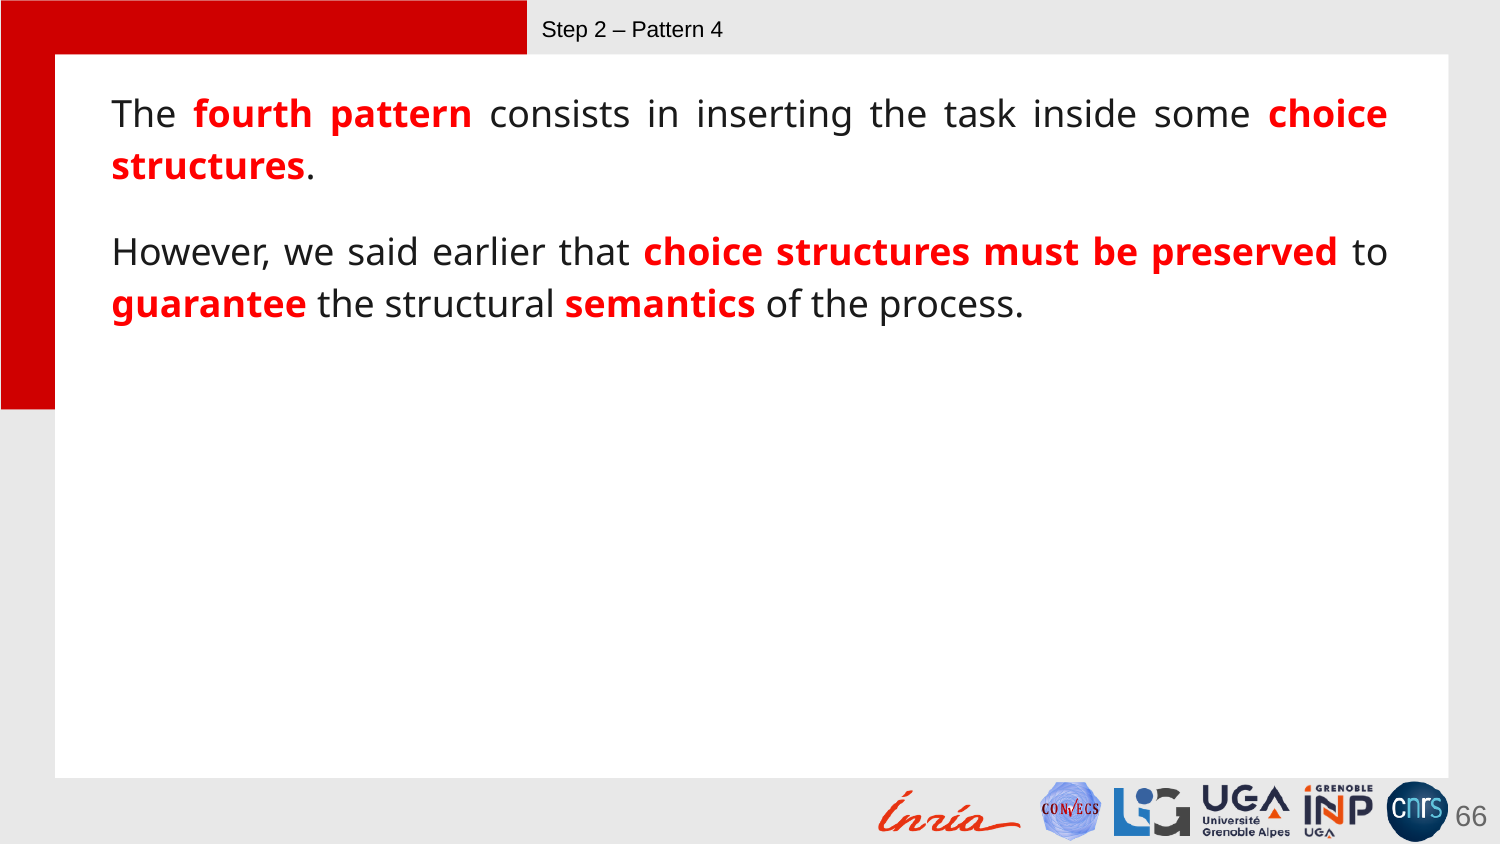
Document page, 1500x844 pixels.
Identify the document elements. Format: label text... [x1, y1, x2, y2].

picture [0, 0, 1500, 844]
text_box The fourth pattern consists in inserting the task inside some choice structures. [96, 68, 1404, 202]
text_box 66 [1438, 784, 1500, 844]
text_box However, we said earlier that choice structures must be preserved to guarantee the structural semantics of the process. [96, 206, 1404, 340]
title Step 2 – Pattern 4 [526, 0, 1341, 58]
